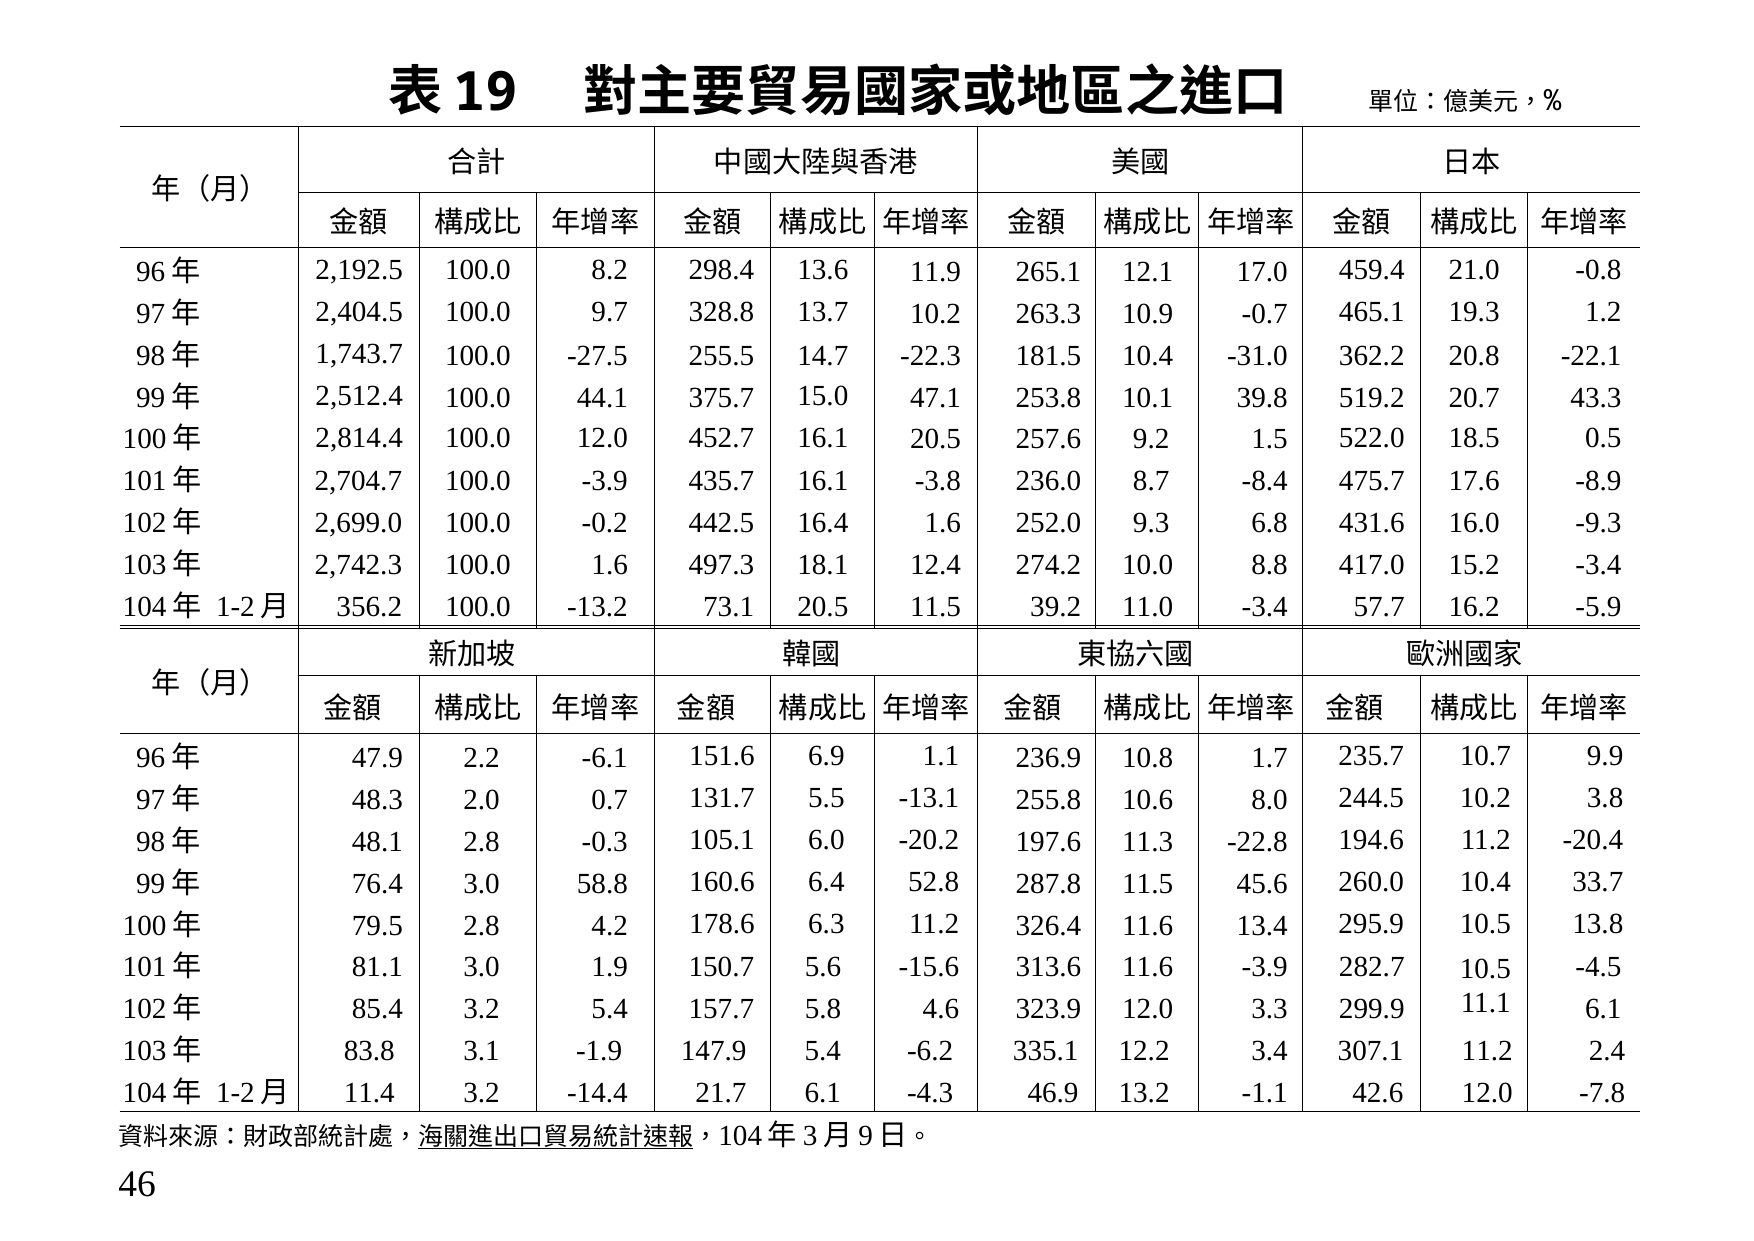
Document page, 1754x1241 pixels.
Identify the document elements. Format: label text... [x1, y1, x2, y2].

table_cell 3.4 [1199, 1027, 1302, 1069]
table_cell 295.9 [1303, 902, 1420, 943]
table_cell 160.6 [655, 860, 770, 902]
table_cell 構成比 [420, 676, 536, 733]
table_cell 1.1 [875, 734, 977, 776]
table_cell 20.5 [771, 583, 874, 624]
table_cell 金額 [655, 193, 770, 247]
table_cell 構成比 [771, 193, 874, 247]
table_cell 181.5 [978, 332, 1095, 374]
table_cell -3.4 [1528, 541, 1640, 583]
table_cell 260.0 [1303, 860, 1420, 902]
table_cell 金額 [1303, 193, 1420, 247]
table_cell 103年 [120, 541, 298, 583]
table_cell 年增率 [537, 193, 654, 247]
table_header 年（月） [120, 127, 298, 247]
table_cell 298.4 [655, 248, 770, 290]
table_cell 20.8 [1421, 332, 1527, 374]
table_cell 2,814.4 [299, 416, 419, 457]
table_cell 105.1 [655, 818, 770, 860]
table_cell -0.3 [537, 818, 654, 860]
table_cell 10.4 [1421, 860, 1527, 902]
table_cell 99年 [120, 374, 298, 416]
table_cell 11.5 [875, 583, 977, 624]
table_cell 522.0 [1303, 416, 1420, 457]
table_cell 99年 [120, 860, 298, 902]
table_cell 1.5 [1199, 416, 1302, 457]
table_cell 103年 [120, 1027, 298, 1069]
table_cell 13.4 [1199, 902, 1302, 943]
table_cell 100.0 [420, 332, 536, 374]
table_cell 14.7 [771, 332, 874, 374]
table_cell 475.7 431.6 [1303, 458, 1420, 541]
table_cell 101年 102年 [120, 944, 298, 1027]
table_cell -3.9 -0.2 [537, 458, 654, 541]
table_cell 年增率 [1199, 676, 1302, 733]
table_cell 100年 [120, 902, 298, 943]
table_cell 356.2 [299, 583, 419, 624]
table_cell -4.5 6.1 [1528, 944, 1640, 1027]
table_cell 97年 [120, 290, 298, 332]
table_cell -15.6 4.6 [875, 944, 977, 1027]
table_cell 9.9 [1528, 734, 1640, 776]
table_cell 417.0 [1303, 541, 1420, 583]
table_cell 11.0 [1096, 583, 1198, 624]
table_cell 263.3 [978, 290, 1095, 332]
table_cell 6.3 [771, 902, 874, 943]
table_cell 100.0 [420, 583, 536, 624]
text 資料來源：財政部統計處，海關進出口貿易統計速報，104年3月9日。 [118, 1112, 1636, 1154]
table_cell -3.9 3.3 [1199, 944, 1302, 1027]
table_cell 0.5 [1528, 416, 1640, 457]
table_cell 17.0 [1199, 248, 1302, 290]
table_cell 2,512.4 [299, 374, 419, 416]
table_cell 12.2 [1096, 1027, 1198, 1069]
table_cell 9.7 [537, 290, 654, 332]
table_cell 4.2 [537, 902, 654, 943]
table_cell 10.0 [1096, 541, 1198, 583]
table_cell 10.5 [1421, 902, 1527, 943]
table_cell -0.7 [1199, 290, 1302, 332]
table_cell 97年 [120, 776, 298, 818]
table_cell 6.1 [771, 1069, 874, 1111]
table_cell 100.0 100.0 [420, 458, 536, 541]
table_cell 282.7 299.9 [1303, 944, 1420, 1027]
table_cell 83.8 [299, 1027, 419, 1069]
table_cell 45.6 [1199, 860, 1302, 902]
table_cell 255.5 [655, 332, 770, 374]
table_cell 100.0 [420, 541, 536, 583]
table_cell 3.2 [420, 1069, 536, 1111]
table_cell 43.3 [1528, 374, 1640, 416]
table_cell 1,743.7 [299, 332, 419, 374]
table_cell -20.4 [1528, 818, 1640, 860]
table_cell 2.2 [420, 734, 536, 776]
table_cell -1.1 [1199, 1069, 1302, 1111]
table_cell 2.8 [420, 902, 536, 943]
table_cell 307.1 [1303, 1027, 1420, 1069]
table_cell 13.2 [1096, 1069, 1198, 1111]
table_cell 47.9 [299, 734, 419, 776]
table_cell 10.1 [1096, 374, 1198, 416]
table_cell 新加坡 [299, 629, 654, 674]
table_cell 10.9 [1096, 290, 1198, 332]
table_cell 金額 [655, 676, 770, 733]
table_cell 6.9 [771, 734, 874, 776]
table_cell 236.0 252.0 [978, 458, 1095, 541]
table_cell 13.8 [1528, 902, 1640, 943]
table_cell 金額 [978, 676, 1095, 733]
table_cell 2,742.3 [299, 541, 419, 583]
table_cell 12.4 [875, 541, 977, 583]
table_cell -31.0 [1199, 332, 1302, 374]
table_cell -3.4 [1199, 583, 1302, 624]
table_cell -22.1 [1528, 332, 1640, 374]
table_cell 10.7 [1421, 734, 1527, 776]
table_cell -22.3 [875, 332, 977, 374]
table_cell 151.6 [655, 734, 770, 776]
table_cell 年增率 [1528, 676, 1640, 733]
table_cell 1.9 5.4 [537, 944, 654, 1027]
table_cell 年增率 [537, 676, 654, 733]
table_cell 16.1 [771, 416, 874, 457]
table_cell -22.8 [1199, 818, 1302, 860]
table_cell 100.0 [420, 416, 536, 457]
table_cell 5.6 5.8 [771, 944, 874, 1027]
table_cell -4.3 [875, 1069, 977, 1111]
table_cell 33.7 [1528, 860, 1640, 902]
table_cell 52.8 [875, 860, 977, 902]
table_cell 0.7 [537, 776, 654, 818]
table_cell 韓國 [655, 629, 977, 674]
table_cell 244.5 [1303, 776, 1420, 818]
table_cell 構成比 [1096, 676, 1198, 733]
table_cell 3.8 [1528, 776, 1640, 818]
table_cell 2,704.7 2,699.0 [299, 458, 419, 541]
table_cell 18.5 [1421, 416, 1527, 457]
table_cell 39.2 [978, 583, 1095, 624]
table_cell 287.8 [978, 860, 1095, 902]
table_cell 構成比 [420, 193, 536, 247]
table_cell 11.6 [1096, 902, 1198, 943]
table_cell 8.8 [1199, 541, 1302, 583]
table_cell 46.9 [978, 1069, 1095, 1111]
table_cell 3.1 [420, 1027, 536, 1069]
table_cell 20.7 [1421, 374, 1527, 416]
table_cell 16.2 [1421, 583, 1527, 624]
table_cell 375.7 [655, 374, 770, 416]
table_cell 5.4 [771, 1027, 874, 1069]
table_cell 15.2 [1421, 541, 1527, 583]
table_cell 8.0 [1199, 776, 1302, 818]
table_cell 金額 [1303, 676, 1420, 733]
table_cell 104年 1-2月 [120, 583, 298, 624]
table_cell 265.1 [978, 248, 1095, 290]
table_cell 98年 [120, 818, 298, 860]
table_cell 3.0 [420, 860, 536, 902]
table_cell 16.1 16.4 [771, 458, 874, 541]
table_cell -8.4 6.8 [1199, 458, 1302, 541]
table_cell 76.4 [299, 860, 419, 902]
table_cell 11.2 [1421, 818, 1527, 860]
table_cell 歐洲國家 [1303, 629, 1640, 674]
table_cell -6.1 [537, 734, 654, 776]
table_cell 2,404.5 [299, 290, 419, 332]
table_cell 10.4 [1096, 332, 1198, 374]
table_cell -14.4 [537, 1069, 654, 1111]
table_cell 18.1 [771, 541, 874, 583]
table_cell 11.2 [1421, 1027, 1527, 1069]
table_cell 6.4 [771, 860, 874, 902]
table_cell 19.3 [1421, 290, 1527, 332]
table_cell 178.6 [655, 902, 770, 943]
table_cell 12.1 [1096, 248, 1198, 290]
table_cell 459.4 [1303, 248, 1420, 290]
table_cell 10.2 [1421, 776, 1527, 818]
table_cell 131.7 [655, 776, 770, 818]
table_cell 3.0 3.2 [420, 944, 536, 1027]
table_cell 48.1 [299, 818, 419, 860]
table_cell -6.2 [875, 1027, 977, 1069]
table_header 美國 [978, 127, 1302, 192]
table_cell 20.5 [875, 416, 977, 457]
table_cell 11.5 [1096, 860, 1198, 902]
table_header 合計 [299, 127, 654, 192]
table_cell 44.1 [537, 374, 654, 416]
table_cell 東協六國 [978, 629, 1302, 674]
table_cell 100.0 [420, 248, 536, 290]
table_cell 96年 [120, 734, 298, 776]
table_cell 11.9 [875, 248, 977, 290]
table_cell 12.0 [1421, 1069, 1527, 1111]
table_cell 年增率 [1528, 193, 1640, 247]
table_cell 10.5 11.1 [1421, 944, 1527, 1027]
table_cell 年增率 [875, 193, 977, 247]
table_cell 10.2 [875, 290, 977, 332]
table_cell 15.0 [771, 374, 874, 416]
table_cell 12.0 [537, 416, 654, 457]
table_cell 10.8 [1096, 734, 1198, 776]
table_cell 235.7 [1303, 734, 1420, 776]
text 表19 對主要貿易國家或地區之進口 單位：億美元，% [118, 47, 1636, 126]
table_cell 96年 [120, 248, 298, 290]
table_cell 274.2 [978, 541, 1095, 583]
table_cell 17.6 16.0 [1421, 458, 1527, 541]
table_cell 11.6 12.0 [1096, 944, 1198, 1027]
table_cell 519.2 [1303, 374, 1420, 416]
table_cell 9.2 [1096, 416, 1198, 457]
table_cell -0.8 [1528, 248, 1640, 290]
table_cell 255.8 [978, 776, 1095, 818]
table_cell 57.7 [1303, 583, 1420, 624]
table_cell 100.0 [420, 374, 536, 416]
table_cell 47.1 [875, 374, 977, 416]
table_cell 100.0 [420, 290, 536, 332]
table_cell 2.0 [420, 776, 536, 818]
table_cell 79.5 [299, 902, 419, 943]
table_cell -7.8 [1528, 1069, 1640, 1111]
table_cell 362.2 [1303, 332, 1420, 374]
table_cell 21.7 [655, 1069, 770, 1111]
table_cell 465.1 [1303, 290, 1420, 332]
table_cell -27.5 [537, 332, 654, 374]
table_cell 21.0 [1421, 248, 1527, 290]
table_cell 98年 [120, 332, 298, 374]
table_cell 101年 102年 [120, 458, 298, 541]
table_cell -1.9 [537, 1027, 654, 1069]
table_cell 42.6 [1303, 1069, 1420, 1111]
table_cell 147.9 [655, 1027, 770, 1069]
table_cell 100年 [120, 416, 298, 457]
table_cell 13.7 [771, 290, 874, 332]
table_cell 金額 [299, 193, 419, 247]
table_cell 11.4 [299, 1069, 419, 1111]
table_cell 金額 [978, 193, 1095, 247]
table_cell 年（月） [120, 629, 298, 733]
table_cell 1.2 [1528, 290, 1640, 332]
table_cell 236.9 [978, 734, 1095, 776]
table_cell -13.1 [875, 776, 977, 818]
table_cell 197.6 [978, 818, 1095, 860]
table_cell -3.8 1.6 [875, 458, 977, 541]
table_cell 313.6 323.9 [978, 944, 1095, 1027]
table_cell 構成比 [771, 676, 874, 733]
table_cell 構成比 [1421, 193, 1527, 247]
table_cell 326.4 [978, 902, 1095, 943]
table_cell 452.7 [655, 416, 770, 457]
table_cell -5.9 [1528, 583, 1640, 624]
table_cell 11.2 [875, 902, 977, 943]
table_cell 335.1 [978, 1027, 1095, 1069]
table_cell 5.5 [771, 776, 874, 818]
table_cell 435.7 442.5 [655, 458, 770, 541]
table_cell 39.8 [1199, 374, 1302, 416]
table_cell 1.6 [537, 541, 654, 583]
table_cell 81.1 85.4 [299, 944, 419, 1027]
table_cell 13.6 [771, 248, 874, 290]
table_cell 2,192.5 [299, 248, 419, 290]
table_cell 2.8 [420, 818, 536, 860]
table_cell 10.6 [1096, 776, 1198, 818]
table_cell 497.3 [655, 541, 770, 583]
table_cell 48.3 [299, 776, 419, 818]
table_cell 8.7 9.3 [1096, 458, 1198, 541]
table_cell 58.8 [537, 860, 654, 902]
table_header 中國大陸與香港 [655, 127, 977, 192]
table_cell 年增率 [875, 676, 977, 733]
table_cell 253.8 [978, 374, 1095, 416]
table_cell 構成比 [1096, 193, 1198, 247]
table_cell 6.0 [771, 818, 874, 860]
table_cell 金額 [299, 676, 419, 733]
table_cell 194.6 [1303, 818, 1420, 860]
table_cell 構成比 [1421, 676, 1527, 733]
table_cell 8.2 [537, 248, 654, 290]
table_cell 150.7 157.7 [655, 944, 770, 1027]
table_cell 257.6 [978, 416, 1095, 457]
table_cell 2.4 [1528, 1027, 1640, 1069]
table_cell 328.8 [655, 290, 770, 332]
table_cell 104年 1-2月 [120, 1069, 298, 1111]
table_cell 1.7 [1199, 734, 1302, 776]
table_cell -13.2 [537, 583, 654, 624]
table_cell -8.9 -9.3 [1528, 458, 1640, 541]
table_cell 73.1 [655, 583, 770, 624]
table_header 日本 [1303, 127, 1640, 192]
table_cell 年增率 [1199, 193, 1302, 247]
table_cell -20.2 [875, 818, 977, 860]
table_cell 11.3 [1096, 818, 1198, 860]
